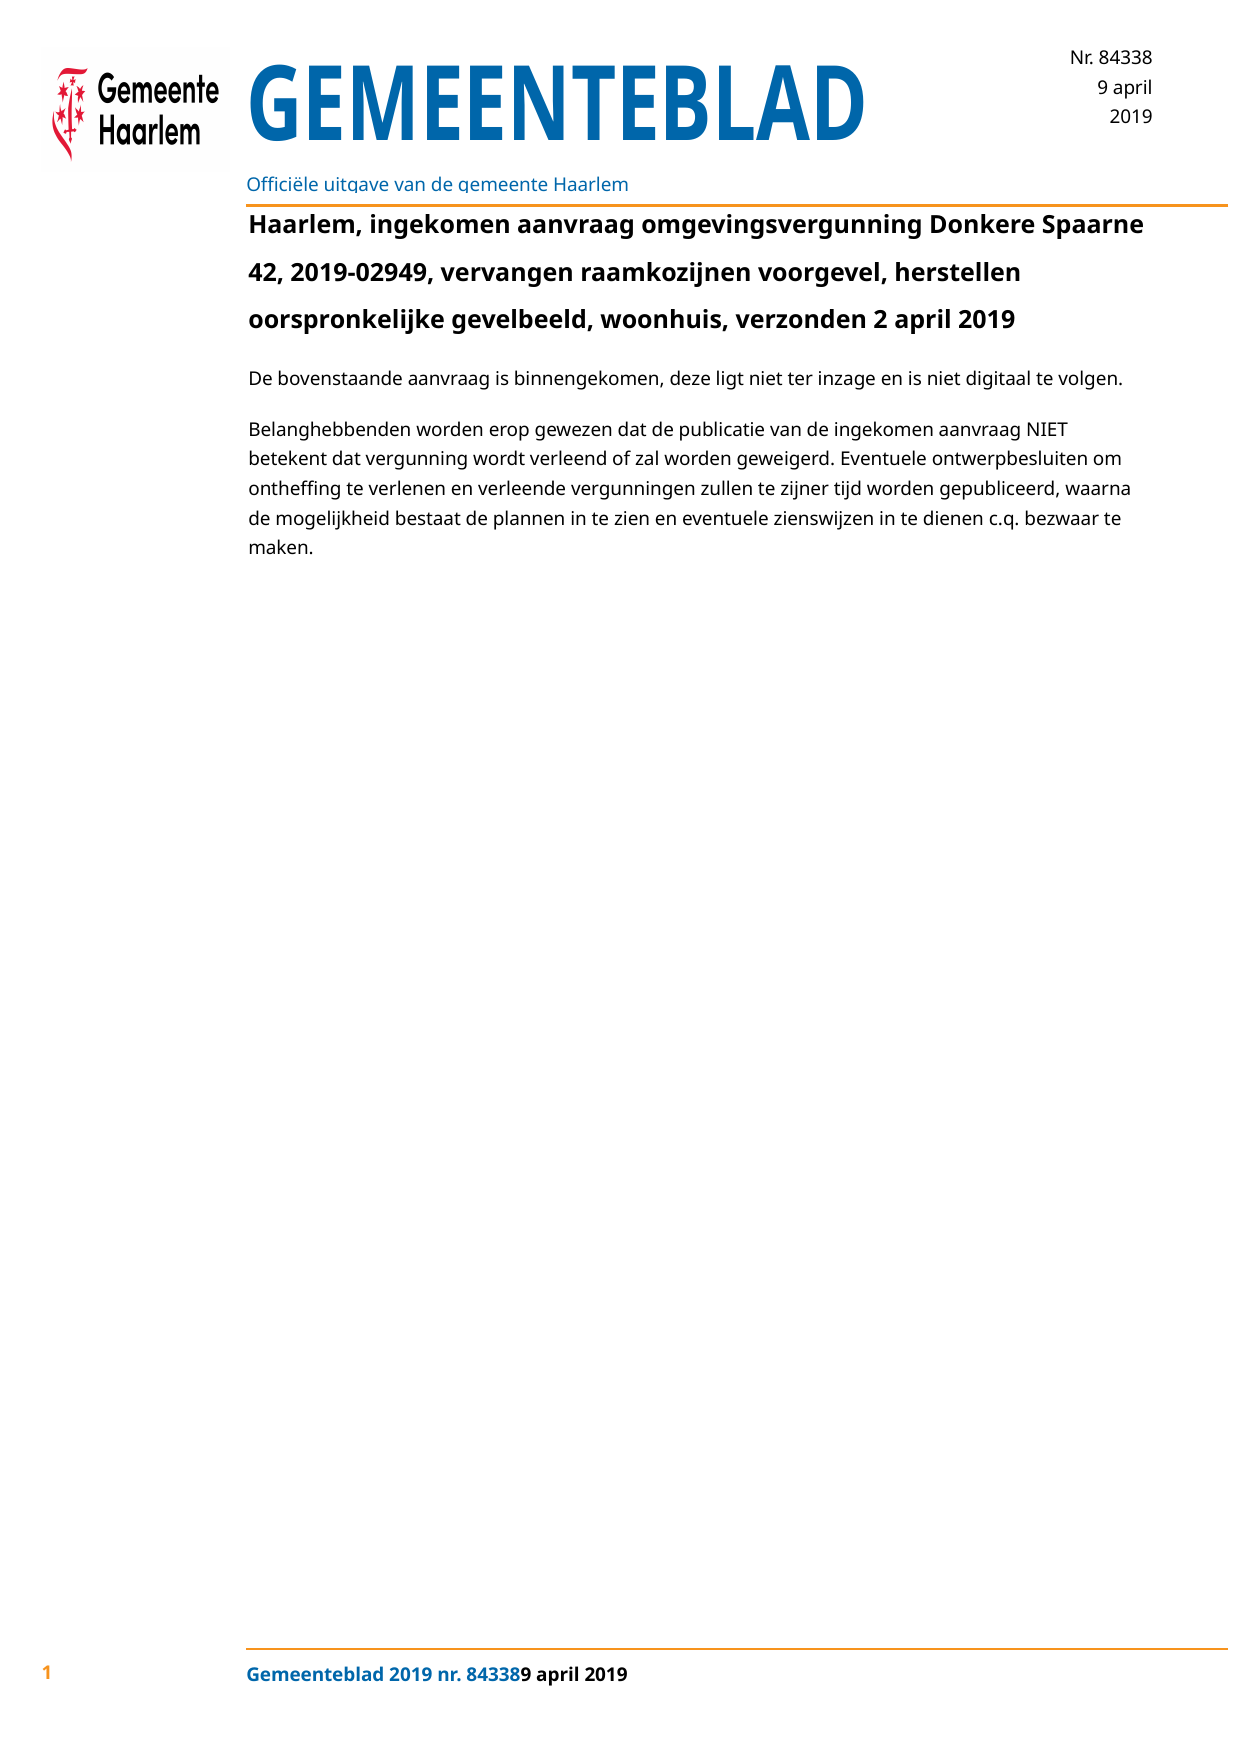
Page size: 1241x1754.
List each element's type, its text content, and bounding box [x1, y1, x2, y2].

picture [41, 47, 231, 172]
text Belanghebbenden worden erop gewezen dat de publicatie van de ingekomen aanvraag NIET betekent dat vergunning wordt verleend of zal worden geweigerd. Eventuele ontwerpbesluiten om ontheffing te verlenen en verleende vergunningen zullen te zijner tijd worden gepubliceerd, waarna de mogelijkheid bestaat de plannen in te zien en eventuele zienswijzen in te dienen c.q. bezwaar te maken. [248, 416, 1152, 560]
text Haarlem, ingekomen aanvraag omgevingsvergunning Donkere Spaarne 42, 2019-02949, vervangen raamkozijnen voorgevel, herstellen oorspronkelijke gevelbeeld, woonhuis, verzonden 2 april 2019 [248, 207, 1152, 336]
text De bovenstaande aanvraag is binnengekomen, deze ligt niet ter inzage en is niet digitaal te volgen. [248, 366, 1152, 391]
